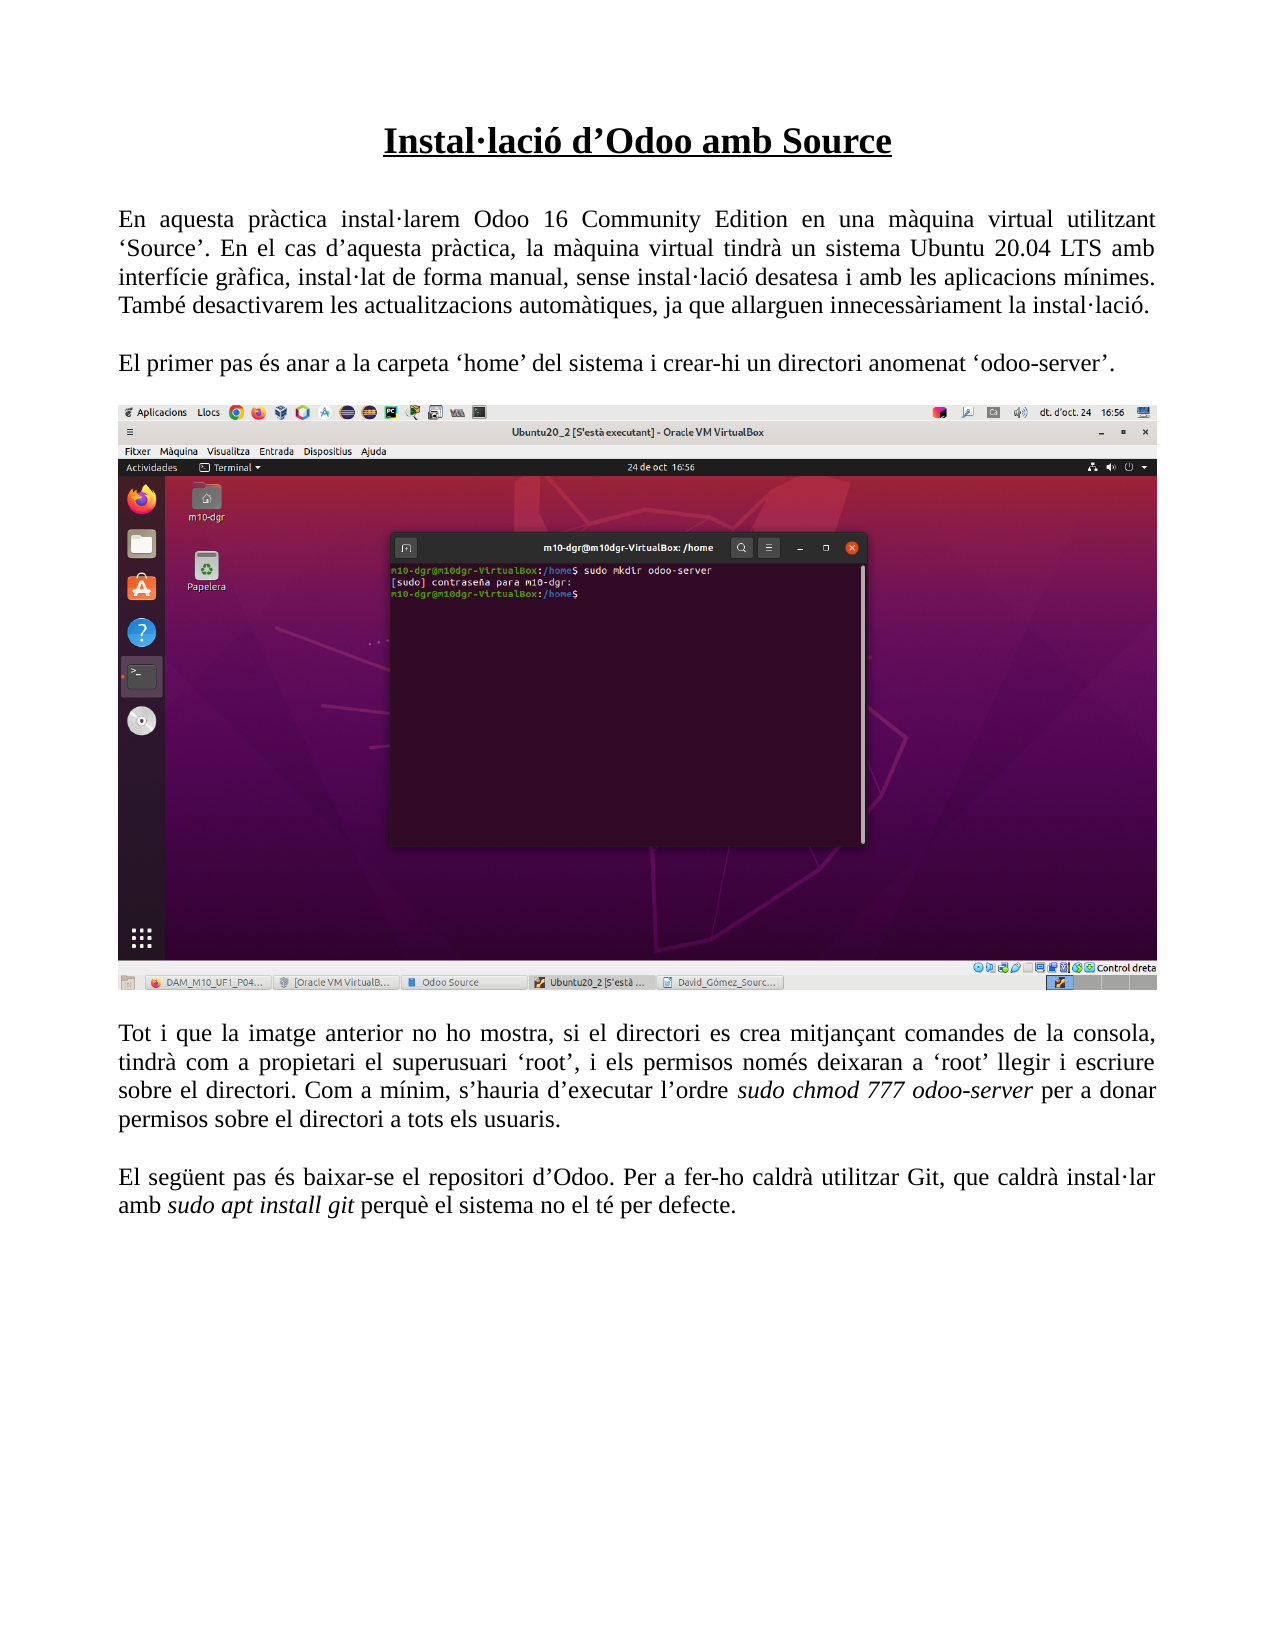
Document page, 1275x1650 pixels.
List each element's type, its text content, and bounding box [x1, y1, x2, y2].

text Tot i que la imatge anterior no ho mostra, si el directori es crea mitjançant comandes de la consola, tindrà com a propietari el superusuari ‘root’, i els permisos només deixaran a ‘root’ llegir i escriure sobre el directori. Com a mínim, s’hauria d’executar l’ordre sudo chmod 777 odoo-server per a donar permisos sobre el directori a tots els usuaris. [118, 1018, 1157, 1133]
text Instal·lació d’Odoo amb Source [118, 118, 1157, 161]
text En aquesta pràctica instal·larem Odoo 16 Community Edition en una màquina virtual utilitzant ‘Source’. En el cas d’aquesta pràctica, la màquina virtual tindrà un sistema Ubuntu 20.04 LTS amb interfície gràfica, instal·lat de forma manual, sense instal·lació desatesa i amb les aplicacions mínimes. També desactivarem les actualitzacions automàtiques, ja que allarguen innecessàriament la instal·lació. [118, 204, 1157, 319]
text El següent pas és baixar-se el repositori d’Odoo. Per a fer-ho caldrà utilitzar Git, que caldrà instal·lar amb sudo apt install git perquè el sistema no el té per defecte. [118, 1162, 1157, 1219]
picture [118, 405, 1157, 990]
text El primer pas és anar a la carpeta ‘home’ del sistema i crear-hi un directori anomenat ‘odoo-server’. [118, 348, 1157, 377]
